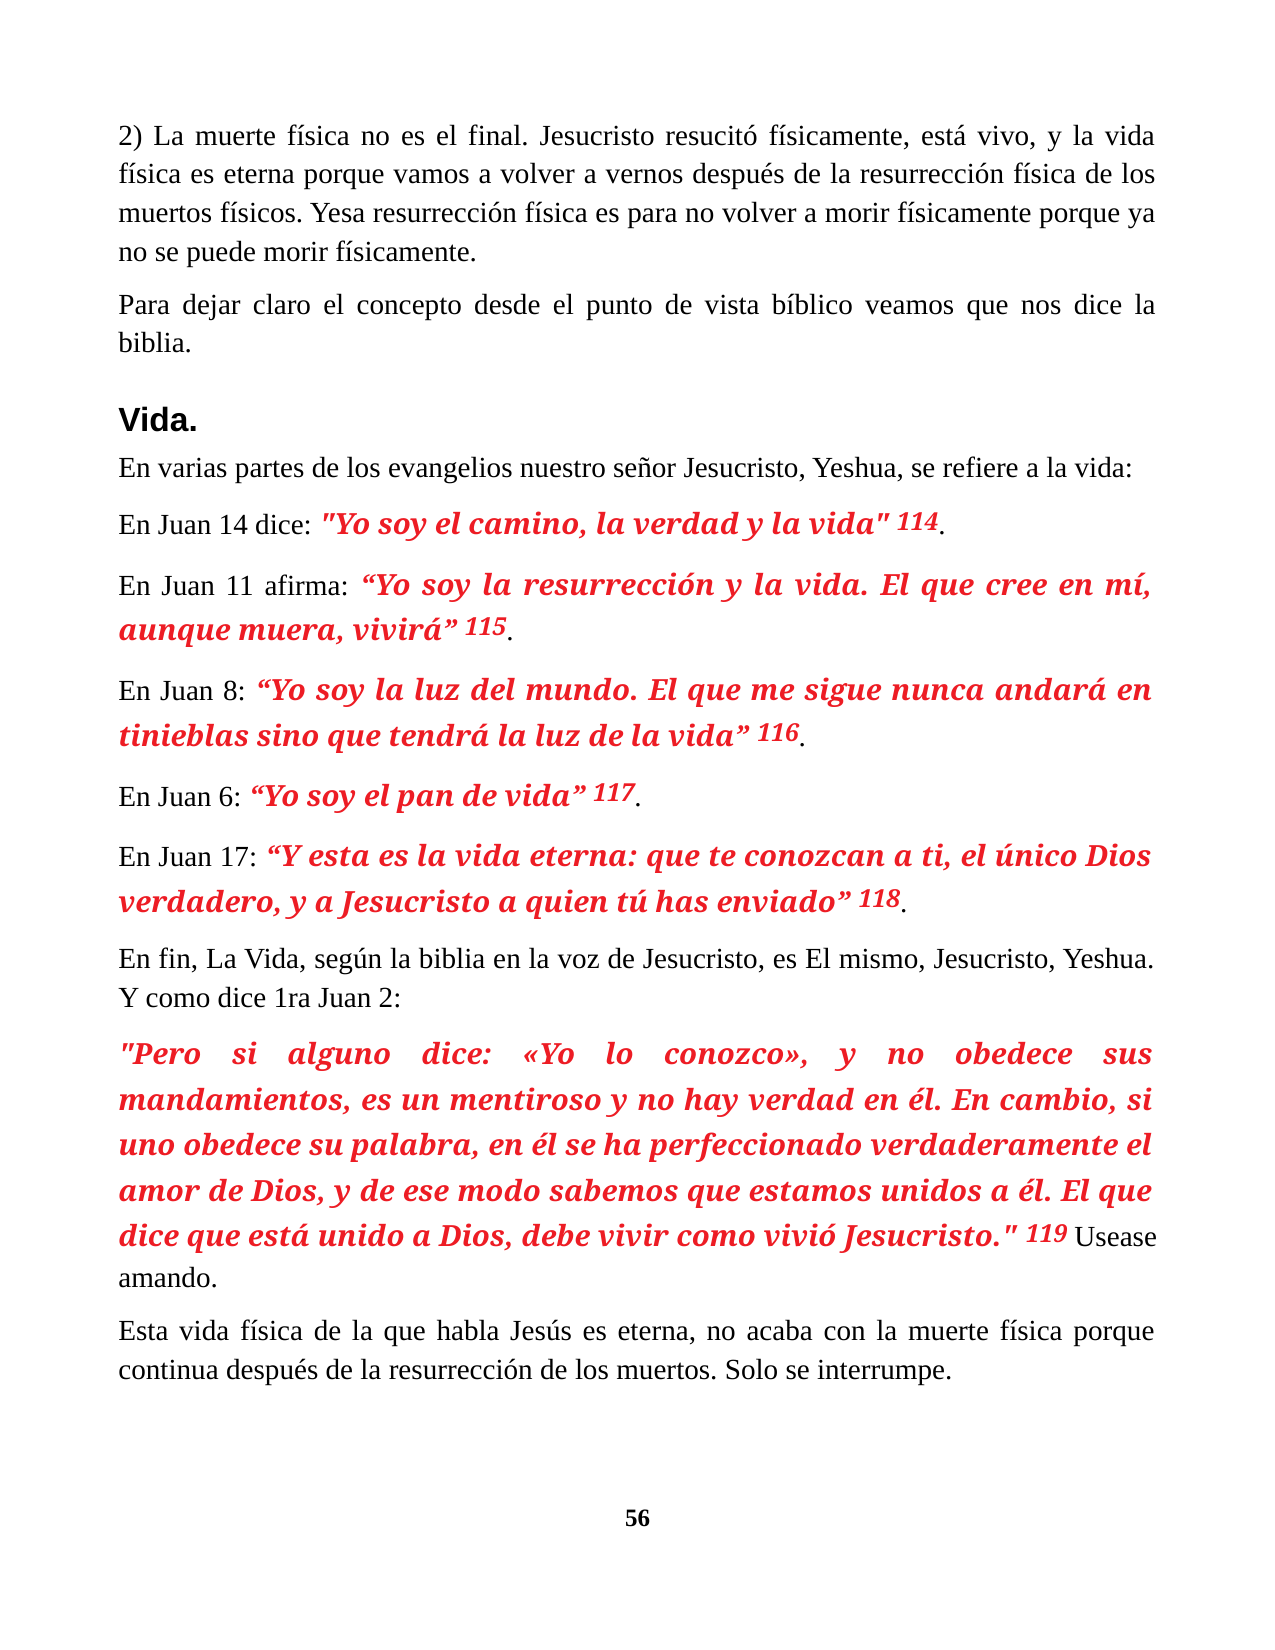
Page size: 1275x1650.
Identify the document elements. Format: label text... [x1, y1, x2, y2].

text "Pero si alguno dice: «Yo lo conozco», y no obedece sus mandamientos, es un mentiroso y no hay verdad en él. En cambio, si uno obedece su palabra, en él se ha perfeccionado verdaderamente el amor de Dios, y de ese modo sabemos que estamos unidos a él. El que dice que está unido a Dios, debe vivir como vivió Jesucristo." Usease amando. [118, 1033, 1157, 1294]
text En Juan 6: “Yo soy el pan de vida” . [118, 776, 1157, 815]
text 2) La muerte física no es el final. Jesucristo resucitó físicamente, está vivo, y la vida física es eterna porque vamos a volver a vernos después de la resurrección física de los muertos físicos. Yesa resurrección física es para no volver a morir físicamente porque ya no se puede morir físicamente. [118, 118, 1157, 267]
text Para dejar claro el concepto desde el punto de vista bíblico veamos que nos dice la biblia. [118, 287, 1157, 359]
text En fin, La Vida, según la biblia en la voz de Jesucristo, es El mismo, Jesucristo, Yeshua. Y como dice 1ra Juan 2: [118, 942, 1157, 1014]
text En Juan 17: “Y esta es la vida eterna: que te conozcan a ti, el único Dios verdadero, y a Jesucristo a quien tú has enviado” . [118, 836, 1157, 921]
text Esta vida física de la que habla Jesús es eterna, no acaba con la muerte física porque continua después de la resurrección de los muertos. Solo se interrumpe. [118, 1313, 1157, 1386]
text En Juan 11 afirma: “Yo soy la resurrección y la vida. El que cree en mí, aunque muera, vivirá” . [118, 564, 1157, 649]
text En Juan 8: “Yo soy la luz del mundo. El que me sigue nunca andará en tinieblas sino que tendrá la luz de la vida” . [118, 670, 1157, 755]
subtitle Vida. [118, 399, 1157, 438]
text En Juan 14 dice: "Yo soy el camino, la verdad y la vida" . [118, 504, 1157, 543]
text En varias partes de los evangelios nuestro señor Jesucristo, Yeshua, se refiere a la vida: [118, 451, 1157, 484]
